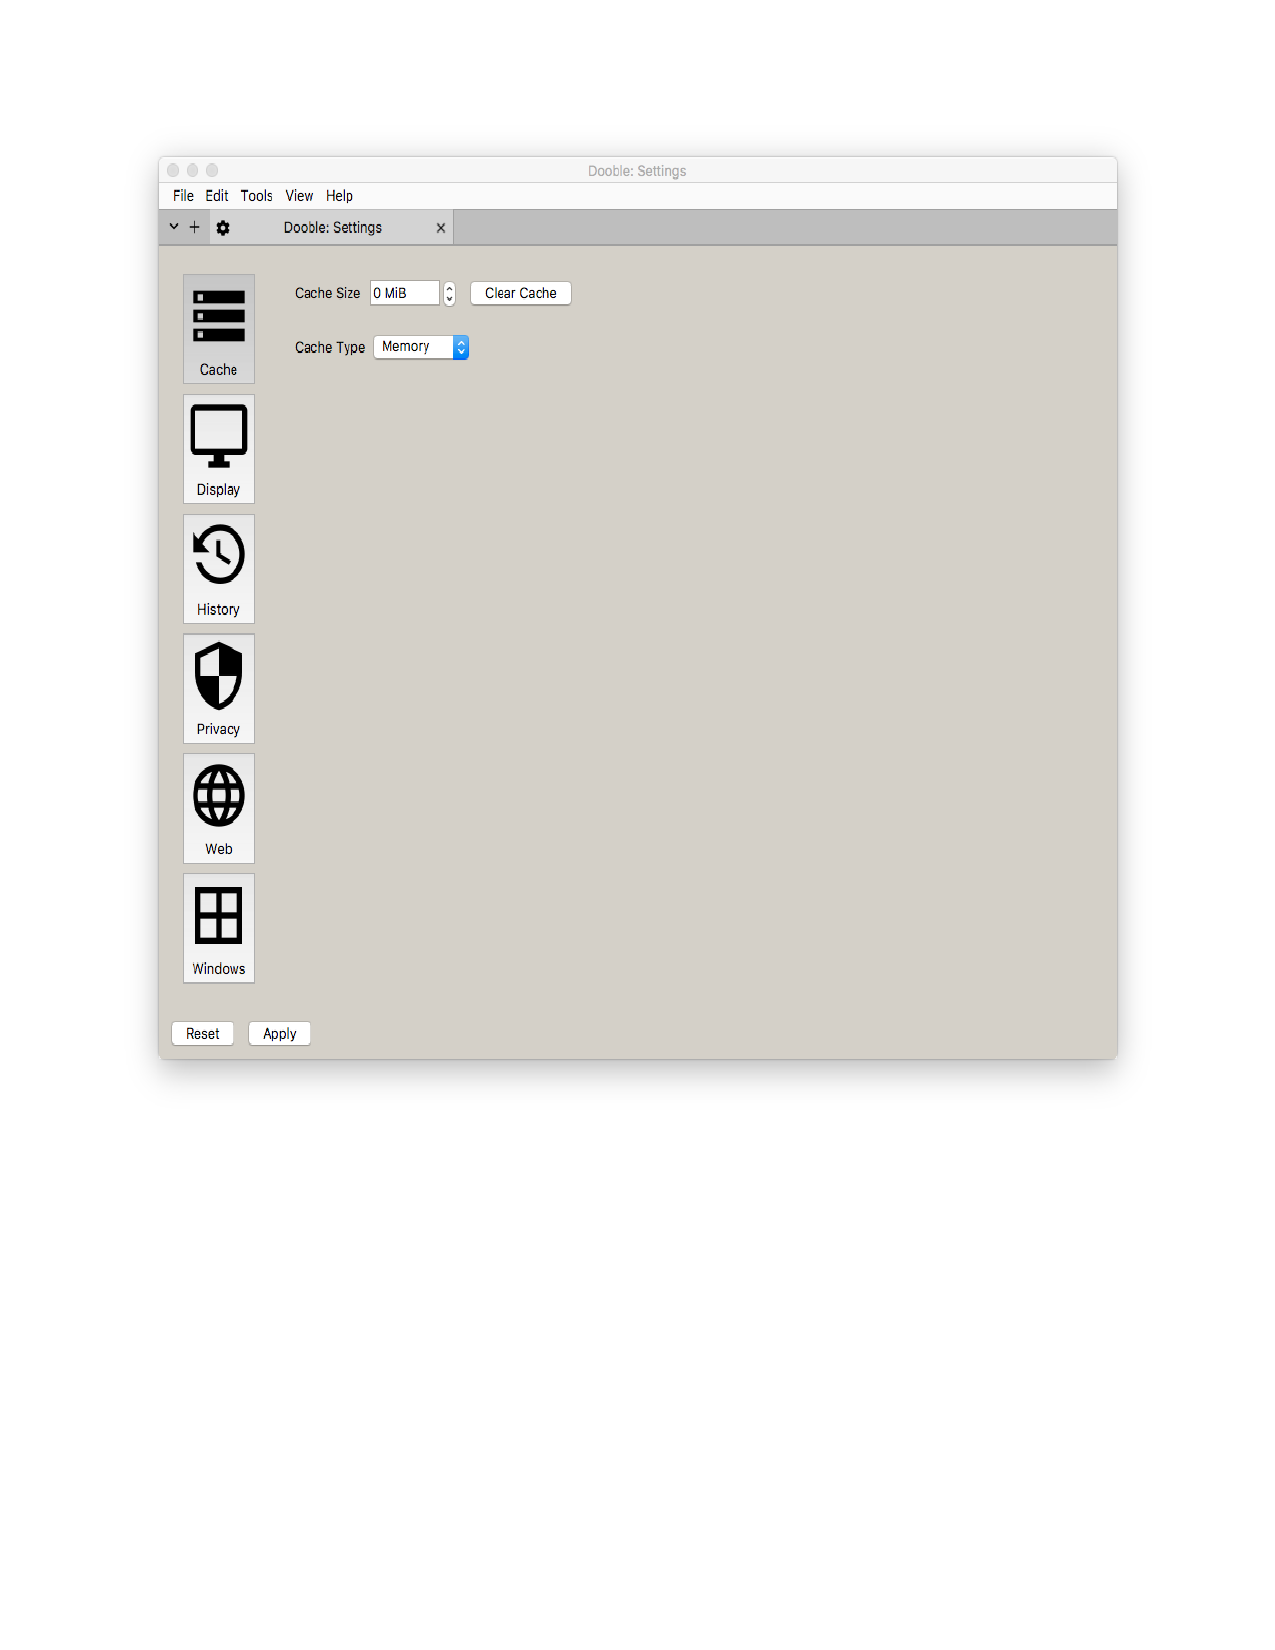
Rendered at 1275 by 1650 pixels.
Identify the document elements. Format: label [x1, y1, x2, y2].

picture [118, 118, 1157, 1118]
